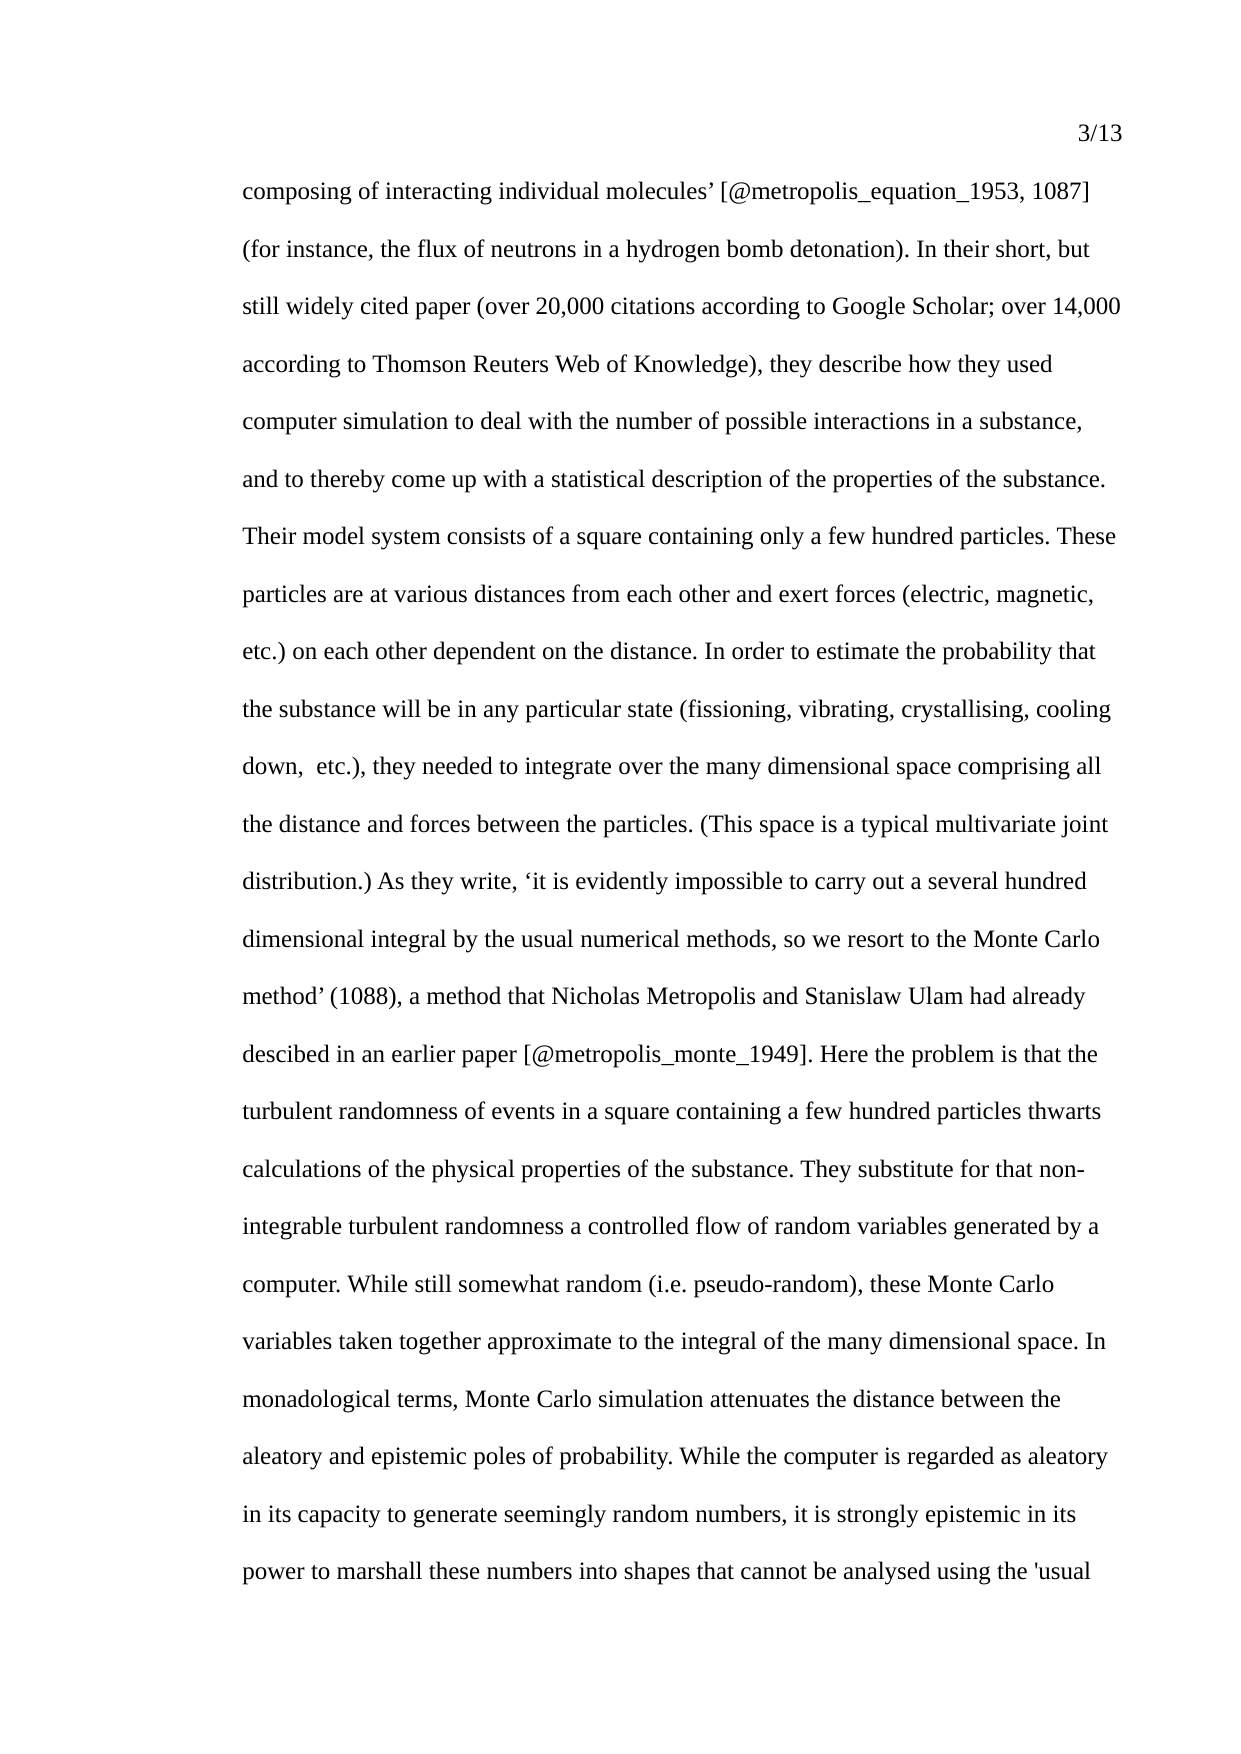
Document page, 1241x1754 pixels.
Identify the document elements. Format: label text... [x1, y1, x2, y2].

text composing of interacting individual molecules’ [@metropolis_equation_1953, 1087] (for instance, the flux of neutrons in a hydrogen bomb detonation). In their short, but still widely cited paper (over 20,000 citations according to Google Scholar; over 14,000 according to Thomson Reuters Web of Knowledge), they describe how they used computer simulation to deal with the number of possible interactions in a substance, and to thereby come up with a statistical description of the properties of the substance. Their model system consists of a square containing only a few hundred particles. These particles are at various distances from each other and exert forces (electric, magnetic, etc.) on each other dependent on the distance. In order to estimate the probability that the substance will be in any particular state (fissioning, vibrating, crystallising, cooling down, etc.), they needed to integrate over the many dimensional space comprising all the distance and forces between the particles. (This space is a typical multivariate joint distribution.) As they write, ‘it is evidently impossible to carry out a several hundred dimensional integral by the usual numerical methods, so we resort to the Monte Carlo method’ (1088), a method that Nicholas Metropolis and Stanislaw Ulam had already descibed in an earlier paper [@metropolis_monte_1949]. Here the problem is that the turbulent randomness of events in a square containing a few hundred particles thwarts calculations of the physical properties of the substance. They substitute for that non-integrable turbulent randomness a controlled flow of random variables generated by a computer. While still somewhat random (i.e. pseudo-random), these Monte Carlo variables taken together approximate to the integral of the many dimensional space. In monadological terms, Monte Carlo simulation attenuates the distance between the aleatory and epistemic poles of probability. While the computer is regarded as aleatory in its capacity to generate seemingly random numbers, it is strongly epistemic in its power to marshall these numbers into shapes that cannot be analysed using the 'usual [242, 176, 1122, 1585]
